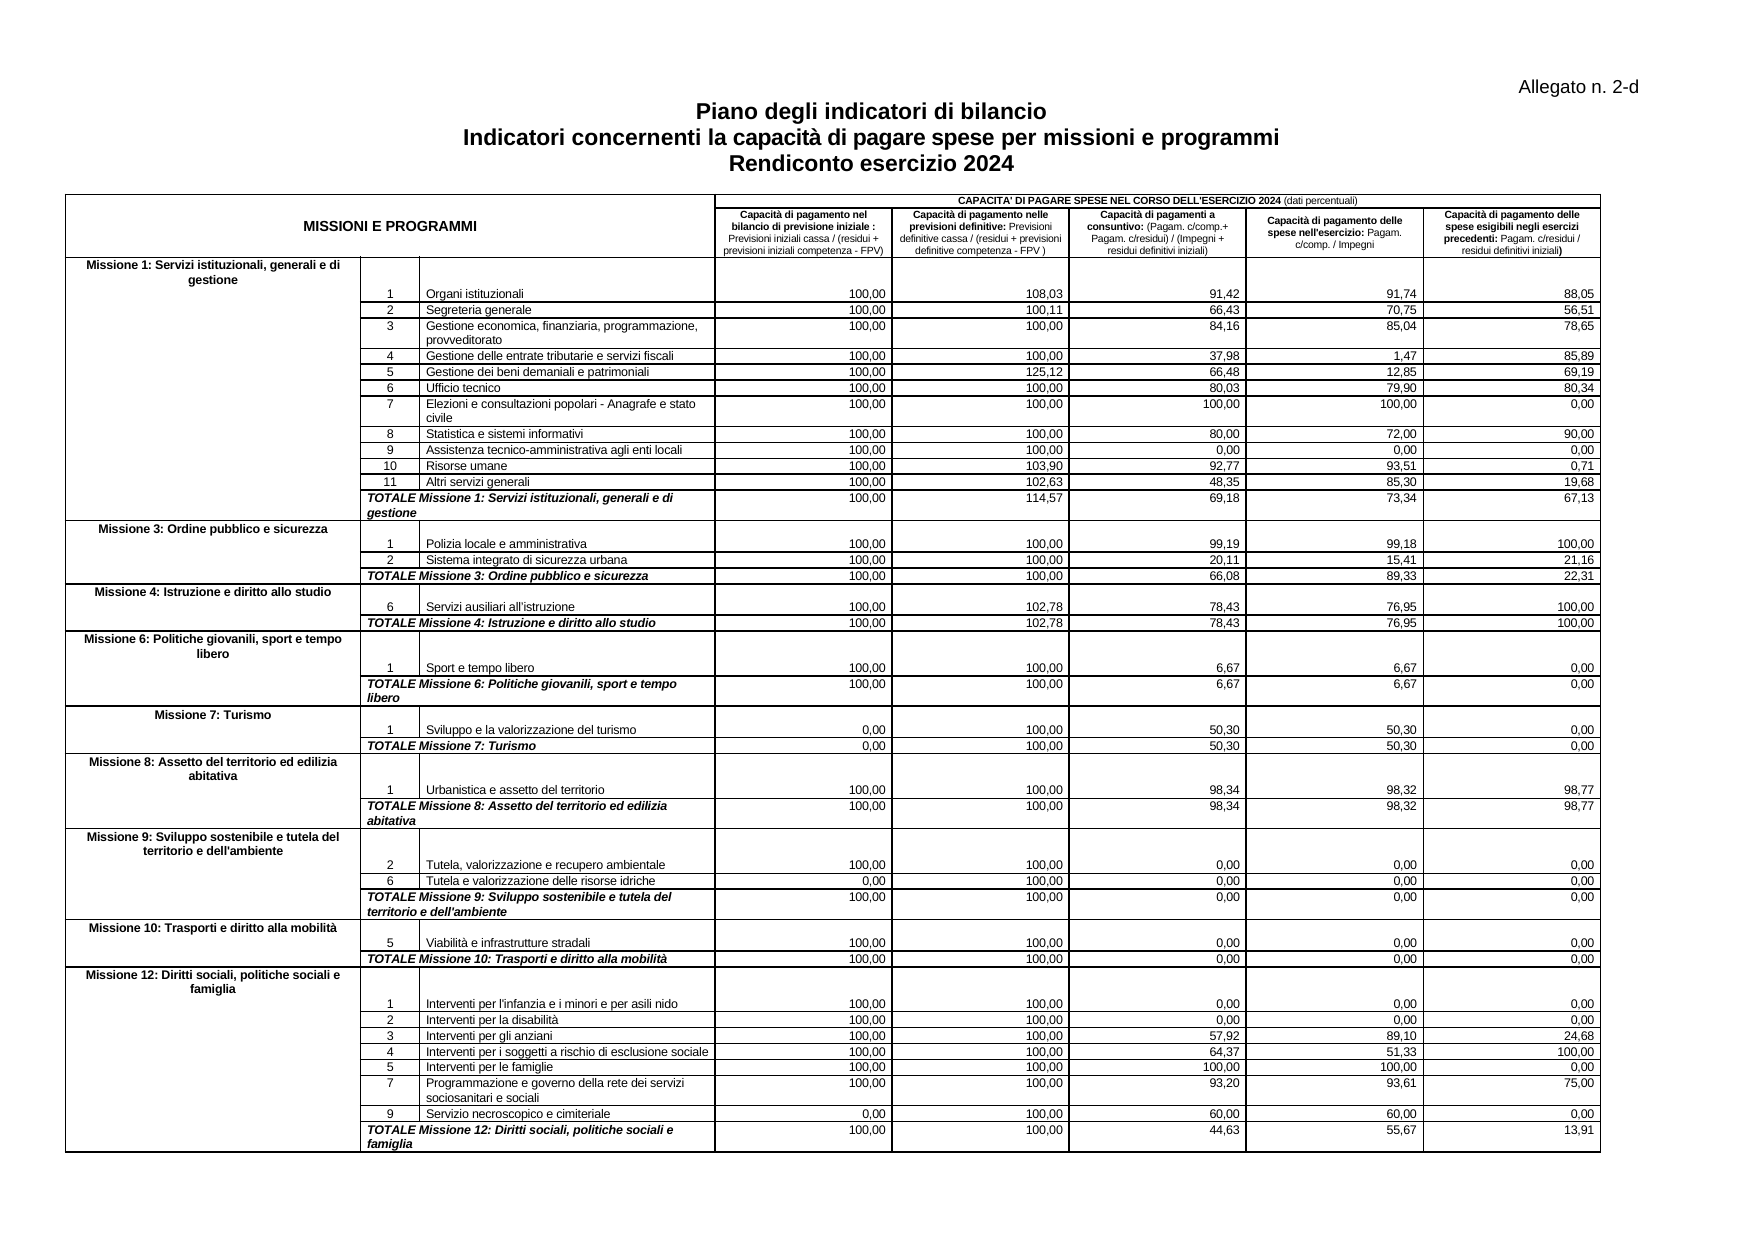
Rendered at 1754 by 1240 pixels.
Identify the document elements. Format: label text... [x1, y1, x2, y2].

table_cell 92,77 [1070, 459, 1245, 473]
table_cell Altri servizi generali [420, 475, 714, 489]
table_cell [420, 632, 714, 661]
table_cell [66, 1027, 360, 1043]
table_cell 1,47 [1247, 349, 1423, 363]
table_cell [1424, 920, 1600, 936]
table_cell [716, 754, 891, 783]
table_cell 1 [361, 661, 419, 675]
table_cell 98,34 [1070, 799, 1245, 828]
table_cell 100,00 [893, 1012, 1068, 1027]
table_cell 9 [361, 443, 419, 457]
table_cell [1247, 258, 1423, 287]
table_cell 0,00 [1424, 996, 1600, 1011]
table_cell [1424, 632, 1600, 661]
table_cell Missione 4: Istruzione e diritto allo studio [66, 585, 360, 600]
table_header CAPACITA' DI PAGARE SPESE NEL CORSO DELL'ESERCIZIO 2024 (dati percentuali) [716, 195, 1600, 207]
table_cell Sviluppo e la valorizzazione del turismo [420, 723, 714, 737]
table_cell 56,51 [1424, 303, 1600, 317]
table_cell 108,03 [893, 287, 1068, 301]
table_cell 0,00 [1424, 723, 1600, 737]
table_cell [1070, 585, 1245, 600]
table_cell Interventi per i soggetti a rischio di esclusione sociale [420, 1044, 714, 1058]
table_cell 100,00 [716, 475, 891, 489]
table_cell 60,00 [1070, 1106, 1245, 1121]
table_cell TOTALE Missione 6: Politiche giovanili, sport e tempo libero [361, 677, 714, 705]
table_cell 100,00 [1070, 1060, 1245, 1074]
table_cell 100,00 [716, 427, 891, 441]
table_cell 90,00 [1424, 427, 1600, 441]
table_cell 100,00 [716, 936, 891, 950]
table_cell [66, 458, 360, 473]
table_cell 0,71 [1424, 459, 1600, 473]
table_cell 7 [361, 1076, 419, 1105]
table_cell 37,98 [1070, 349, 1245, 363]
table_cell 100,00 [1424, 616, 1600, 630]
table_cell [420, 829, 714, 858]
table_cell 0,00 [716, 723, 891, 737]
table_cell [716, 968, 891, 996]
table_cell 0,00 [1247, 936, 1423, 950]
table_cell 0,00 [1070, 936, 1245, 950]
table_cell 0,00 [1247, 874, 1423, 888]
table_cell [66, 473, 360, 489]
table_cell [361, 920, 419, 936]
table_cell 6 [361, 600, 419, 614]
table_cell [66, 858, 360, 872]
table_cell 85,04 [1247, 319, 1423, 347]
table_cell 100,00 [716, 952, 891, 966]
table_cell [66, 317, 360, 347]
table_cell 2 [361, 1012, 419, 1027]
table_cell 0,00 [1424, 952, 1600, 966]
table_cell 76,95 [1247, 616, 1423, 630]
table_cell Servizio necroscopico e cimiteriale [420, 1106, 714, 1121]
table_cell 50,30 [1247, 723, 1423, 737]
table_cell 80,34 [1424, 381, 1600, 395]
table_cell Interventi per la disabilità [420, 1012, 714, 1027]
table_cell 5 [361, 365, 419, 379]
table_cell 0,00 [1424, 397, 1600, 426]
table_cell [66, 1043, 360, 1058]
table_cell Interventi per le famiglie [420, 1060, 714, 1074]
table_cell Missione 7: Turismo [66, 707, 360, 722]
table_cell 0,00 [1424, 738, 1600, 753]
table_cell 114,57 [893, 491, 1068, 519]
table_cell [716, 632, 891, 661]
table_cell [66, 551, 360, 567]
table_cell 100,00 [716, 381, 891, 395]
table_cell 3 [361, 1028, 419, 1043]
table_cell 10 [361, 459, 419, 473]
table_cell 100,00 [893, 783, 1068, 797]
table_cell 100,00 [893, 723, 1068, 737]
table_cell [66, 441, 360, 457]
table_cell [66, 537, 360, 551]
table_cell Capacità di pagamento delle spese nell'esercizio: Pagam. c/comp. / Impegni [1247, 209, 1423, 256]
table_cell 0,00 [1247, 996, 1423, 1011]
table_cell Elezioni e consultazioni popolari - Anagrafe e stato civile [420, 397, 714, 426]
table_cell 100,00 [893, 858, 1068, 872]
table_cell [893, 829, 1068, 858]
table_cell [1424, 258, 1600, 287]
table_cell Missione 10: Trasporti e diritto alla mobilità [66, 920, 360, 936]
table_cell 76,95 [1247, 600, 1423, 614]
table_cell [1070, 920, 1245, 936]
table_cell 5 [361, 936, 419, 950]
table_cell 66,48 [1070, 365, 1245, 379]
table_cell 99,19 [1070, 537, 1245, 551]
table_cell 100,00 [716, 600, 891, 614]
table_cell TOTALE Missione 9: Sviluppo sostenibile e tutela del territorio e dell'ambiente [361, 890, 714, 919]
table_cell 5 [361, 1060, 419, 1074]
table_cell 98,32 [1247, 799, 1423, 828]
table_cell 79,90 [1247, 381, 1423, 395]
table_cell 100,00 [716, 443, 891, 457]
table_cell [1070, 632, 1245, 661]
table_cell [1424, 968, 1600, 996]
table_cell 70,75 [1247, 303, 1423, 317]
table_cell 100,00 [893, 936, 1068, 950]
table_cell Polizia locale e amministrativa [420, 537, 714, 551]
table_cell [716, 521, 891, 537]
table_cell [66, 1121, 360, 1151]
table_cell [420, 258, 714, 287]
table_cell 2 [361, 858, 419, 872]
table_cell [66, 783, 360, 797]
table_cell Capacità di pagamento delle spese esigibili negli esercizi precedenti: Pagam. c/residui / residui definitivi iniziali) [1424, 209, 1600, 256]
table_cell 100,00 [893, 1060, 1068, 1074]
table_cell 0,00 [1247, 952, 1423, 966]
table_cell 19,68 [1424, 475, 1600, 489]
table_cell [66, 614, 360, 630]
table_cell [66, 348, 360, 363]
table_cell Programmazione e governo della rete dei servizi sociosanitari e sociali [420, 1076, 714, 1105]
table_cell 0,00 [716, 874, 891, 888]
table_cell 93,51 [1247, 459, 1423, 473]
table_cell 98,32 [1247, 783, 1423, 797]
table_cell [66, 1075, 360, 1105]
table_cell 100,00 [893, 319, 1068, 347]
table_cell [893, 258, 1068, 287]
text Rendiconto esercizio 2024 [103, 150, 1639, 177]
table_cell Missione 6: Politiche giovanili, sport e tempo libero [66, 632, 360, 661]
table_cell [361, 754, 419, 783]
table_cell 0,00 [1424, 1012, 1600, 1027]
table_cell [716, 585, 891, 600]
table_cell [1247, 754, 1423, 783]
table_cell 1 [361, 783, 419, 797]
table_cell 100,00 [893, 427, 1068, 441]
table_cell [893, 707, 1068, 722]
table_cell 89,10 [1247, 1028, 1423, 1043]
table_cell 80,03 [1070, 381, 1245, 395]
table_cell 0,00 [1424, 936, 1600, 950]
table_cell 6 [361, 381, 419, 395]
table_cell [66, 301, 360, 317]
table_cell 44,63 [1070, 1122, 1245, 1151]
table_cell 100,00 [893, 661, 1068, 675]
table_cell [361, 829, 419, 858]
table_cell 6,67 [1247, 661, 1423, 675]
table_cell [1247, 707, 1423, 722]
table_cell 50,30 [1070, 723, 1245, 737]
table_cell [66, 873, 360, 888]
table_cell 100,00 [893, 952, 1068, 966]
table_cell 91,74 [1247, 287, 1423, 301]
table_cell 100,00 [716, 661, 891, 675]
table_cell Sistema integrato di sicurezza urbana [420, 553, 714, 567]
table_cell 0,00 [1424, 1106, 1600, 1121]
table_cell 4 [361, 1044, 419, 1058]
table_cell 0,00 [1424, 677, 1600, 705]
table_cell 100,00 [716, 890, 891, 919]
table_cell [1070, 707, 1245, 722]
table_cell Missione 12: Diritti sociali, politiche sociali e famiglia [66, 968, 360, 996]
table_cell Gestione economica, finanziaria, programmazione, provveditorato [420, 319, 714, 347]
table_cell 100,00 [1424, 1044, 1600, 1058]
table_cell 24,68 [1424, 1028, 1600, 1043]
table_cell [716, 707, 891, 722]
table_cell [716, 258, 891, 287]
table_cell 6,67 [1070, 677, 1245, 705]
table_cell [1070, 968, 1245, 996]
table_cell [66, 600, 360, 614]
table_cell 102,63 [893, 475, 1068, 489]
table_cell [66, 661, 360, 675]
table_cell Gestione dei beni demaniali e patrimoniali [420, 365, 714, 379]
table_cell [1247, 632, 1423, 661]
table_cell 100,00 [716, 287, 891, 301]
table_cell Segreteria generale [420, 303, 714, 317]
table_cell 69,19 [1424, 365, 1600, 379]
table_cell 0,00 [1070, 952, 1245, 966]
table_cell 100,00 [893, 677, 1068, 705]
table_header MISSIONI E PROGRAMMI [66, 195, 714, 256]
table_cell [1424, 707, 1600, 722]
table_cell [893, 632, 1068, 661]
table_cell 1 [361, 537, 419, 551]
table_cell [1247, 920, 1423, 936]
table_cell 1 [361, 287, 419, 301]
table_cell 7 [361, 397, 419, 426]
table_cell [716, 920, 891, 936]
table_cell [1424, 521, 1600, 537]
table_cell 100,00 [716, 553, 891, 567]
table_cell Capacità di pagamenti a consuntivo: (Pagam. c/comp.+ Pagam. c/residui) / (Impegni + residui definitivi iniziali) [1070, 209, 1245, 256]
table_cell Assistenza tecnico-amministrativa agli enti locali [420, 443, 714, 457]
table_cell 69,18 [1070, 491, 1245, 519]
table_cell 12,85 [1247, 365, 1423, 379]
table_cell 98,77 [1424, 799, 1600, 828]
table_cell 100,00 [716, 1012, 891, 1027]
table_cell Urbanistica e assetto del territorio [420, 783, 714, 797]
table_cell 0,00 [1070, 858, 1245, 872]
table_cell 100,00 [716, 799, 891, 828]
table_cell 98,77 [1424, 783, 1600, 797]
table_cell 100,00 [716, 303, 891, 317]
table_cell 100,00 [893, 397, 1068, 426]
table_cell TOTALE Missione 4: Istruzione e diritto allo studio [361, 616, 714, 630]
table_cell 125,12 [893, 365, 1068, 379]
table_cell 0,00 [1247, 443, 1423, 457]
table_cell 88,05 [1424, 287, 1600, 301]
table_cell 73,34 [1247, 491, 1423, 519]
table_cell 67,13 [1424, 491, 1600, 519]
table_cell 89,33 [1247, 569, 1423, 583]
table_cell 0,00 [1070, 890, 1245, 919]
table_cell 0,00 [1424, 890, 1600, 919]
table_cell [66, 363, 360, 379]
table_cell 98,34 [1070, 783, 1245, 797]
table_cell [66, 1059, 360, 1074]
table_cell 2 [361, 553, 419, 567]
table_cell 0,00 [1424, 858, 1600, 872]
table_cell [361, 521, 419, 537]
table_cell Interventi per gli anziani [420, 1028, 714, 1043]
table_cell 102,78 [893, 600, 1068, 614]
table_cell 100,00 [716, 677, 891, 705]
table_cell 75,00 [1424, 1076, 1600, 1105]
table_cell 100,00 [1247, 397, 1423, 426]
table_cell [420, 521, 714, 537]
table_cell Capacità di pagamento nelle previsioni definitive: Previsioni definitive cassa / (residui + previsioni definitive competenza - FPV ) [893, 209, 1068, 256]
table_cell Missione 3: Ordine pubblico e sicurezza [66, 521, 360, 537]
table_cell 8 [361, 427, 419, 441]
table_cell 0,00 [1070, 1012, 1245, 1027]
table_cell [66, 675, 360, 705]
table_cell TOTALE Missione 12: Diritti sociali, politiche sociali e famiglia [361, 1122, 714, 1151]
table_cell 100,00 [893, 381, 1068, 395]
table_cell [66, 723, 360, 737]
table_cell 0,00 [1247, 1012, 1423, 1027]
table_cell 50,30 [1070, 738, 1245, 753]
table_cell [893, 754, 1068, 783]
table_cell 100,00 [893, 553, 1068, 567]
table_cell 100,00 [893, 738, 1068, 753]
table_cell 0,00 [1424, 443, 1600, 457]
table_cell Missione 8: Assetto del territorio ed edilizia abitativa [66, 754, 360, 783]
table_cell Sport e tempo libero [420, 661, 714, 675]
table_cell 57,92 [1070, 1028, 1245, 1043]
table_cell TOTALE Missione 3: Ordine pubblico e sicurezza [361, 569, 714, 583]
table_cell 84,16 [1070, 319, 1245, 347]
table_cell 100,00 [716, 1122, 891, 1151]
table_cell 100,00 [893, 1106, 1068, 1121]
table_cell [361, 707, 419, 722]
text Allegato n. 2-d [103, 76, 1639, 98]
table_cell 100,00 [893, 1076, 1068, 1105]
table_cell [1424, 829, 1600, 858]
table_cell [420, 754, 714, 783]
table_cell 100,00 [716, 491, 891, 519]
table_cell [1070, 521, 1245, 537]
table_cell 60,00 [1247, 1106, 1423, 1121]
table_cell [1070, 258, 1245, 287]
table_cell 100,00 [716, 1076, 891, 1105]
table_cell Missione 9: Sviluppo sostenibile e tutela del territorio e dell'ambiente [66, 829, 360, 858]
table_cell Organi istituzionali [420, 287, 714, 301]
table_cell 6,67 [1070, 661, 1245, 675]
table_cell [420, 707, 714, 722]
table_cell 20,11 [1070, 553, 1245, 567]
table_cell 78,43 [1070, 616, 1245, 630]
table_cell 100,00 [716, 616, 891, 630]
table_cell [66, 936, 360, 950]
table_cell 48,35 [1070, 475, 1245, 489]
table_cell 100,00 [716, 319, 891, 347]
table_cell 50,30 [1247, 738, 1423, 753]
table_cell [893, 968, 1068, 996]
table_cell [716, 829, 891, 858]
table_cell [361, 968, 419, 996]
table_cell [1424, 754, 1600, 783]
table_cell [66, 888, 360, 919]
table_cell 78,43 [1070, 600, 1245, 614]
table_cell 100,00 [716, 1060, 891, 1074]
table_cell 100,00 [1070, 397, 1245, 426]
table_cell 51,33 [1247, 1044, 1423, 1058]
table_cell TOTALE Missione 10: Trasporti e diritto alla mobilità [361, 952, 714, 966]
table_cell [893, 521, 1068, 537]
table_cell [893, 920, 1068, 936]
table_cell 100,00 [893, 1122, 1068, 1151]
table_cell TOTALE Missione 7: Turismo [361, 738, 714, 753]
table_cell 91,42 [1070, 287, 1245, 301]
table_cell [66, 287, 360, 301]
table_cell 100,00 [716, 1044, 891, 1058]
table_cell 100,00 [893, 890, 1068, 919]
table_cell [1070, 829, 1245, 858]
table_cell 15,41 [1247, 553, 1423, 567]
table_cell Statistica e sistemi informativi [420, 427, 714, 441]
table_cell 100,00 [716, 783, 891, 797]
table_cell 4 [361, 349, 419, 363]
table_cell 100,00 [716, 537, 891, 551]
table_cell Tutela e valorizzazione delle risorse idriche [420, 874, 714, 888]
table_cell 100,00 [1247, 1060, 1423, 1074]
table_cell [361, 632, 419, 661]
table_cell 100,00 [893, 1028, 1068, 1043]
table_cell 1 [361, 723, 419, 737]
table_cell Risorse umane [420, 459, 714, 473]
table_cell [361, 585, 419, 600]
table_cell 66,43 [1070, 303, 1245, 317]
table_cell [66, 950, 360, 966]
table_cell 100,00 [1424, 600, 1600, 614]
table_cell 100,00 [893, 874, 1068, 888]
table_cell Gestione delle entrate tributarie e servizi fiscali [420, 349, 714, 363]
table_cell 100,00 [1424, 537, 1600, 551]
table_cell 72,00 [1247, 427, 1423, 441]
table_cell 85,30 [1247, 475, 1423, 489]
table_cell [66, 379, 360, 395]
table_cell [361, 258, 419, 287]
table_cell [66, 567, 360, 583]
table_cell Tutela, valorizzazione e recupero ambientale [420, 858, 714, 872]
table_cell 11 [361, 475, 419, 489]
table_cell [66, 996, 360, 1011]
table_cell 66,08 [1070, 569, 1245, 583]
table_cell 55,67 [1247, 1122, 1423, 1151]
table_cell 100,00 [893, 799, 1068, 828]
table_cell 100,00 [893, 569, 1068, 583]
table_cell 0,00 [1247, 858, 1423, 872]
text Piano degli indicatori di bilancio [103, 98, 1639, 124]
table_cell TOTALE Missione 8: Assetto del territorio ed edilizia abitativa [361, 799, 714, 828]
table_cell [66, 1105, 360, 1121]
table_cell 100,00 [716, 459, 891, 473]
table_cell 6 [361, 874, 419, 888]
table_cell 0,00 [716, 1106, 891, 1121]
table_cell [66, 489, 360, 519]
table_cell 22,31 [1424, 569, 1600, 583]
table_cell 3 [361, 319, 419, 347]
table_cell [66, 798, 360, 828]
table_cell [1247, 829, 1423, 858]
table_cell 100,00 [893, 349, 1068, 363]
table_cell [66, 395, 360, 426]
table_cell 100,00 [893, 996, 1068, 1011]
table_cell 2 [361, 303, 419, 317]
table_cell 0,00 [1424, 661, 1600, 675]
table_cell [893, 585, 1068, 600]
table_cell 0,00 [1424, 874, 1600, 888]
table_cell [1247, 968, 1423, 996]
table_cell TOTALE Missione 1: Servizi istituzionali, generali e di gestione [361, 491, 714, 519]
table_cell 100,00 [716, 858, 891, 872]
table_cell 6,67 [1247, 677, 1423, 705]
table_cell 100,00 [893, 1044, 1068, 1058]
table_cell Capacità di pagamento nel bilancio di previsione iniziale : Previsioni iniziali cassa / (residui + previsioni iniziali competenza - FPV) [716, 209, 891, 256]
table_cell 9 [361, 1106, 419, 1121]
table_cell 100,00 [716, 349, 891, 363]
table_cell 100,00 [893, 443, 1068, 457]
table_cell [420, 920, 714, 936]
table_cell 93,20 [1070, 1076, 1245, 1105]
table_cell 100,11 [893, 303, 1068, 317]
table_cell Ufficio tecnico [420, 381, 714, 395]
table_cell [1424, 585, 1600, 600]
table_cell 80,00 [1070, 427, 1245, 441]
table_cell 93,61 [1247, 1076, 1423, 1105]
table_cell Servizi ausiliari all’istruzione [420, 600, 714, 614]
table_cell [66, 426, 360, 441]
text Indicatori concernenti la capacità di pagare spese per missioni e programmi [103, 124, 1639, 150]
table_cell 0,00 [1070, 996, 1245, 1011]
table_cell Viabilità e infrastrutture stradali [420, 936, 714, 950]
table_cell 64,37 [1070, 1044, 1245, 1058]
table_cell [1247, 521, 1423, 537]
table_cell 0,00 [1247, 890, 1423, 919]
table_cell 0,00 [1070, 874, 1245, 888]
table_cell 1 [361, 996, 419, 1011]
table_cell 78,65 [1424, 319, 1600, 347]
table_cell 13,91 [1424, 1122, 1600, 1151]
table_cell Interventi per l'infanzia e i minori e per asili nido [420, 996, 714, 1011]
table_cell [420, 968, 714, 996]
table_cell 100,00 [716, 365, 891, 379]
table_cell 100,00 [716, 569, 891, 583]
table_cell 100,00 [893, 537, 1068, 551]
table_cell 99,18 [1247, 537, 1423, 551]
table_cell [66, 737, 360, 753]
table_cell 102,78 [893, 616, 1068, 630]
table_cell [420, 585, 714, 600]
table_cell [1070, 754, 1245, 783]
table_cell 100,00 [716, 1028, 891, 1043]
table_cell 100,00 [716, 397, 891, 426]
table_cell 0,00 [1070, 443, 1245, 457]
table_cell 0,00 [1424, 1060, 1600, 1074]
table_cell 103,90 [893, 459, 1068, 473]
table_cell 85,89 [1424, 349, 1600, 363]
table_cell Missione 1: Servizi istituzionali, generali e di gestione [66, 258, 360, 287]
table_cell [1247, 585, 1423, 600]
table_cell 21,16 [1424, 553, 1600, 567]
table_cell 100,00 [716, 996, 891, 1011]
table_cell [66, 1011, 360, 1027]
table_cell 0,00 [716, 738, 891, 753]
